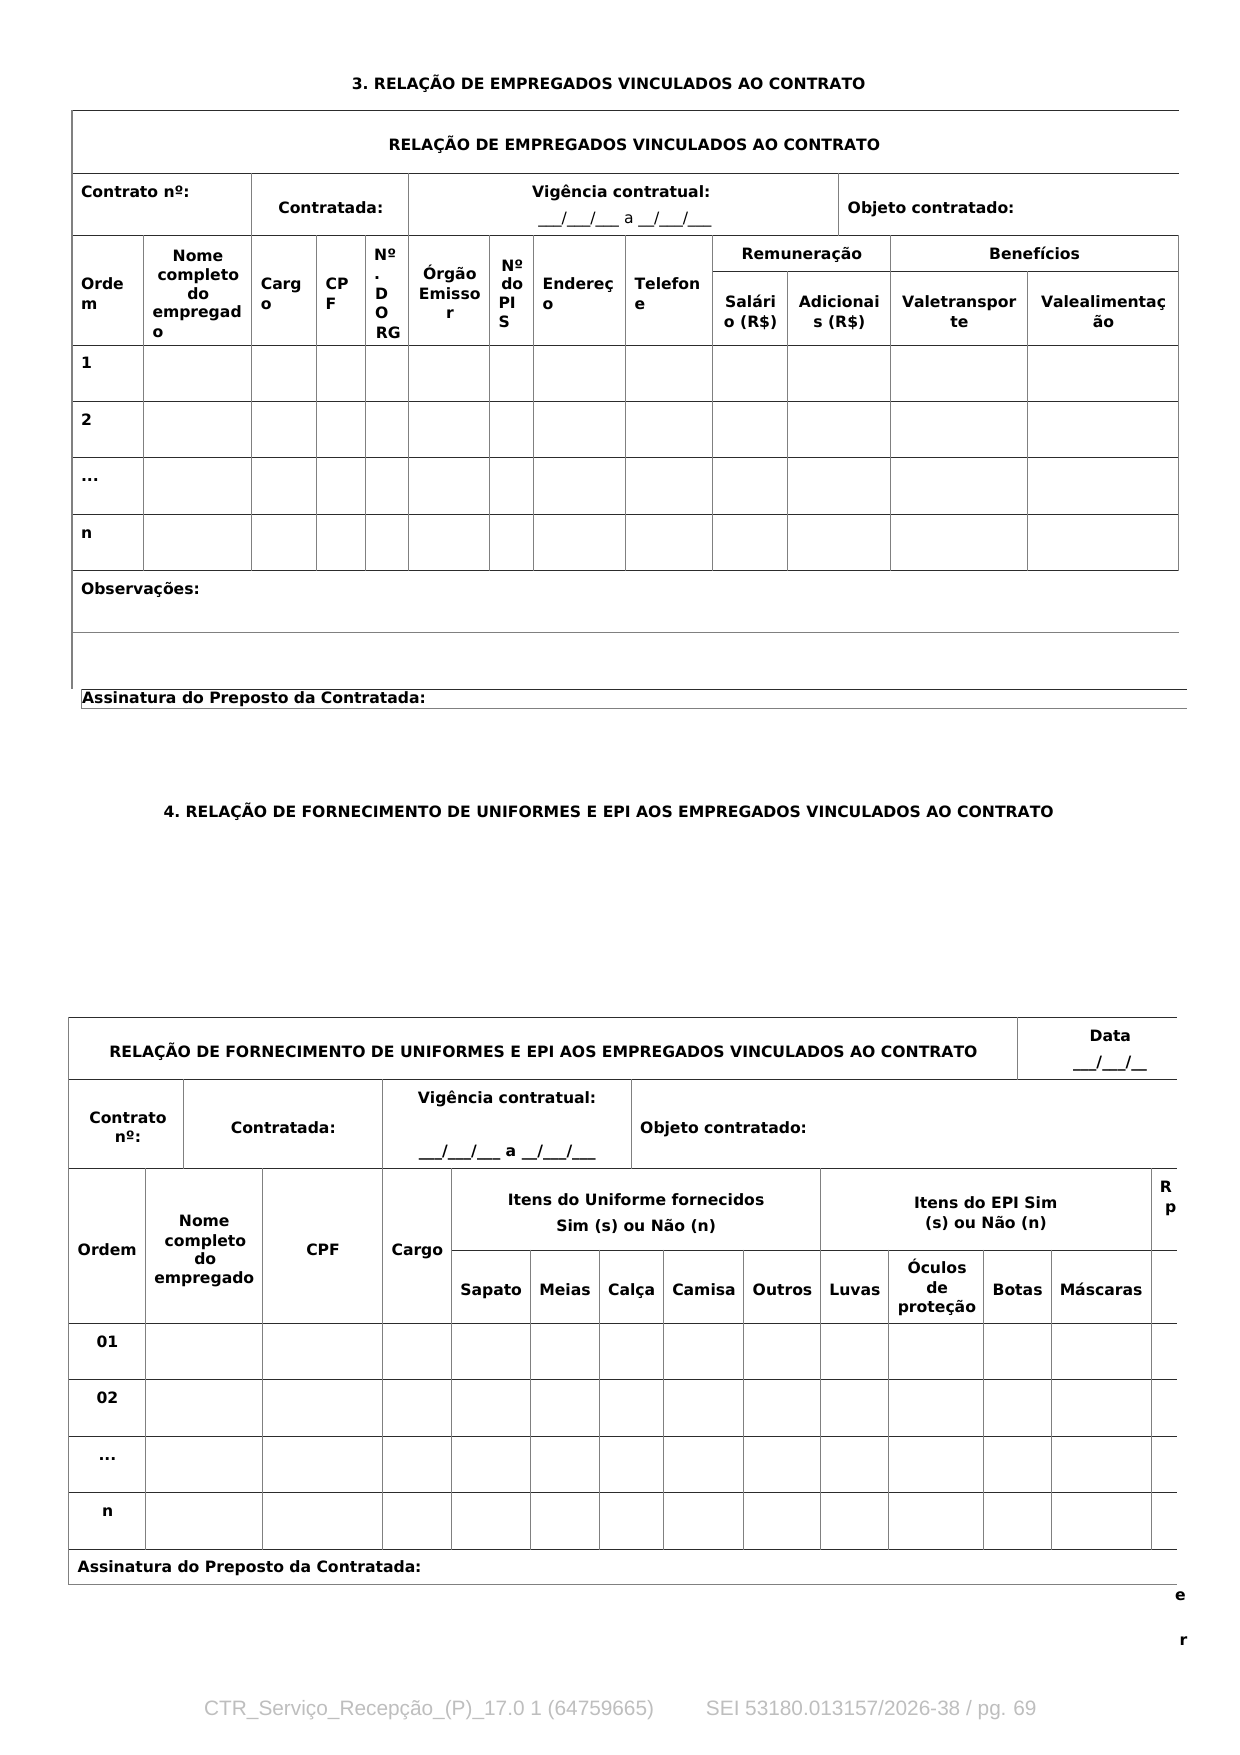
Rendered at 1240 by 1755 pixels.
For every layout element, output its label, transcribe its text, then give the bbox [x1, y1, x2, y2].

table_cell [317, 515, 365, 570]
table_cell [600, 1493, 663, 1548]
table_cell CPF [317, 236, 365, 344]
table_cell [891, 515, 1027, 570]
table_cell [1152, 1493, 1177, 1548]
table_cell [383, 1324, 451, 1379]
table_cell [889, 1380, 983, 1436]
table_cell [744, 1380, 820, 1436]
table_cell [409, 515, 489, 570]
table_cell Nº do PIS [490, 236, 533, 344]
table_header RELAÇÃO DE EMPREGADOS VINCULADOS AO CONTRATO [252, 111, 1178, 173]
table_cell [252, 515, 316, 570]
table_cell [1152, 1251, 1177, 1323]
table_cell [1152, 1380, 1177, 1436]
table_cell [1152, 1437, 1177, 1492]
table_cell ... [73, 458, 143, 514]
table_cell [534, 402, 625, 457]
table_cell 02 [69, 1380, 145, 1436]
table_cell [1152, 1324, 1177, 1379]
table_cell [984, 1380, 1051, 1436]
table_cell Órgão Emissor [409, 236, 489, 344]
table_cell [1028, 402, 1178, 457]
table_cell [317, 458, 365, 514]
table_cell [891, 402, 1027, 457]
table_header Data ___/___/__ [1018, 1018, 1177, 1079]
table_cell [1052, 1380, 1151, 1436]
table_cell [534, 458, 625, 514]
table_cell [664, 1437, 743, 1492]
table_cell [531, 1324, 599, 1379]
table_cell Benefícios [891, 236, 1178, 271]
table_cell [490, 515, 533, 570]
text e [69, 1585, 1186, 1604]
table_cell [788, 458, 890, 514]
table_cell Endereço [534, 236, 625, 344]
table_cell Valealimentação [1028, 272, 1178, 344]
table_cell ... [69, 1437, 145, 1492]
table_cell [713, 458, 787, 514]
table_cell [409, 458, 489, 514]
table_cell [1052, 1437, 1151, 1492]
table_cell [984, 1324, 1051, 1379]
table_cell [889, 1437, 983, 1492]
table_cell [626, 515, 712, 570]
table_cell [600, 1380, 663, 1436]
table_cell [73, 633, 1178, 688]
table_cell Calça [600, 1251, 663, 1323]
table_cell [366, 458, 408, 514]
table_cell Contratada: [252, 174, 408, 235]
table_cell [383, 1380, 451, 1436]
table_cell Máscaras [1052, 1251, 1151, 1323]
table_cell [366, 515, 408, 570]
table_cell Vigência contratual: ___/___/___ a __/___/___ [409, 174, 838, 235]
table_cell [821, 1324, 888, 1379]
table_cell [452, 1324, 530, 1379]
table_cell Valetransporte [891, 272, 1027, 344]
table_cell [664, 1324, 743, 1379]
table_cell [889, 1493, 983, 1548]
table_cell [317, 346, 365, 401]
table_cell Observações: [73, 571, 1178, 632]
table_cell [600, 1437, 663, 1492]
table_cell Nome completo do empregado [144, 236, 251, 344]
table_cell [144, 402, 251, 457]
table_cell [383, 1493, 451, 1548]
table_cell [146, 1324, 262, 1379]
table_cell Remuneração [713, 236, 890, 271]
table_cell Contrato nº: [73, 174, 251, 235]
table_cell Objeto contratado: [839, 174, 1178, 235]
table_cell Cargo [383, 1169, 451, 1323]
table_cell [889, 1324, 983, 1379]
table_cell [664, 1380, 743, 1436]
table_cell [263, 1437, 382, 1492]
table_cell Meias [531, 1251, 599, 1323]
table_cell [821, 1493, 888, 1548]
table_cell [263, 1380, 382, 1436]
list RELAÇÃO DE EMPREGADOS VINCULADOS AO CONTRATO [47, 75, 1170, 93]
table_cell [490, 458, 533, 514]
table_cell [821, 1437, 888, 1492]
table_cell [146, 1380, 262, 1436]
table_cell [788, 402, 890, 457]
table_cell [263, 1493, 382, 1548]
table_cell [713, 515, 787, 570]
table_cell [1052, 1493, 1151, 1548]
table_cell [409, 346, 489, 401]
table_cell 01 [69, 1324, 145, 1379]
table_cell [144, 515, 251, 570]
table_cell [1028, 346, 1178, 401]
table_cell [490, 402, 533, 457]
table_cell Outros [744, 1251, 820, 1323]
table_cell Ordem [73, 236, 143, 344]
table_cell Assinatura do Preposto da Contratada: [69, 1550, 1177, 1584]
table_cell [600, 1324, 663, 1379]
table_cell Nº. DO RG [366, 236, 408, 344]
table_cell 1 [73, 346, 143, 401]
table_cell [531, 1437, 599, 1492]
table_cell Camisa [664, 1251, 743, 1323]
table_cell n [73, 515, 143, 570]
table_cell [317, 402, 365, 457]
text Assinatura do Preposto da Contratada: [82, 690, 1187, 708]
table_cell [626, 346, 712, 401]
table_cell Botas [984, 1251, 1051, 1323]
table_cell Contratada: [184, 1080, 382, 1168]
table_cell [366, 346, 408, 401]
table_cell CPF [263, 1169, 382, 1323]
table_cell [534, 515, 625, 570]
table_cell [144, 346, 251, 401]
table_cell [452, 1493, 530, 1548]
table_cell Objeto contratado: [632, 1080, 1177, 1168]
table_cell Cargo [252, 236, 316, 344]
table_cell [788, 346, 890, 401]
table_cell Óculos de proteção [889, 1251, 983, 1323]
table_cell [252, 402, 316, 457]
table_cell [984, 1437, 1051, 1492]
table_cell [452, 1437, 530, 1492]
table_cell Sapato [452, 1251, 530, 1323]
table_cell [713, 402, 787, 457]
table_cell [744, 1493, 820, 1548]
table_cell Nome completo do empregado [146, 1169, 262, 1323]
table_cell [534, 346, 625, 401]
table_cell [144, 458, 251, 514]
table_cell [626, 402, 712, 457]
table_cell Vigência contratual: ___/___/___ a __/___/___ [383, 1080, 631, 1168]
table_cell [891, 458, 1027, 514]
table_header RELAÇÃO DE FORNECIMENTO DE UNIFORMES E EPI AOS EMPREGADOS VINCULADOS AO CONTRATO [69, 1018, 1017, 1079]
table_cell [1052, 1324, 1151, 1379]
table_cell [366, 402, 408, 457]
table_cell [409, 402, 489, 457]
table_cell Telefone [626, 236, 712, 344]
table_cell [891, 346, 1027, 401]
table_cell [263, 1324, 382, 1379]
table_cell [984, 1493, 1051, 1548]
table_cell [626, 458, 712, 514]
text r [69, 1631, 1187, 1649]
table_cell [1028, 515, 1178, 570]
table_cell [744, 1437, 820, 1492]
table_cell [821, 1380, 888, 1436]
table_cell Itens do Uniforme fornecidos Sim (s) ou Não (n) [452, 1169, 820, 1249]
table_cell Salário (R$) [713, 272, 787, 344]
table_cell [452, 1380, 530, 1436]
table_cell Adicionais (R$) [788, 272, 890, 344]
table_cell [664, 1493, 743, 1548]
table_cell [744, 1324, 820, 1379]
table_cell Ordem [69, 1169, 145, 1323]
table_cell Luvas [821, 1251, 888, 1323]
table_cell 2 [73, 402, 143, 457]
table_cell [252, 458, 316, 514]
table_cell Contrato nº: [69, 1080, 183, 1168]
table_cell [788, 515, 890, 570]
table_cell R p [1152, 1169, 1177, 1249]
table_cell [383, 1437, 451, 1492]
list RELAÇÃO DE FORNECIMENTO DE UNIFORMES E EPI AOS EMPREGADOS VINCULADOS AO CONTRATO [47, 803, 1170, 821]
table_cell [252, 346, 316, 401]
table_cell n [69, 1493, 145, 1548]
table_cell Itens do EPI Sim (s) ou Não (n) [821, 1169, 1151, 1249]
table_cell [146, 1493, 262, 1548]
table_cell [490, 346, 533, 401]
table_cell [146, 1437, 262, 1492]
table_cell [531, 1493, 599, 1548]
table_header [73, 111, 252, 173]
table_cell [1028, 458, 1178, 514]
table_cell [531, 1380, 599, 1436]
table_cell [713, 346, 787, 401]
